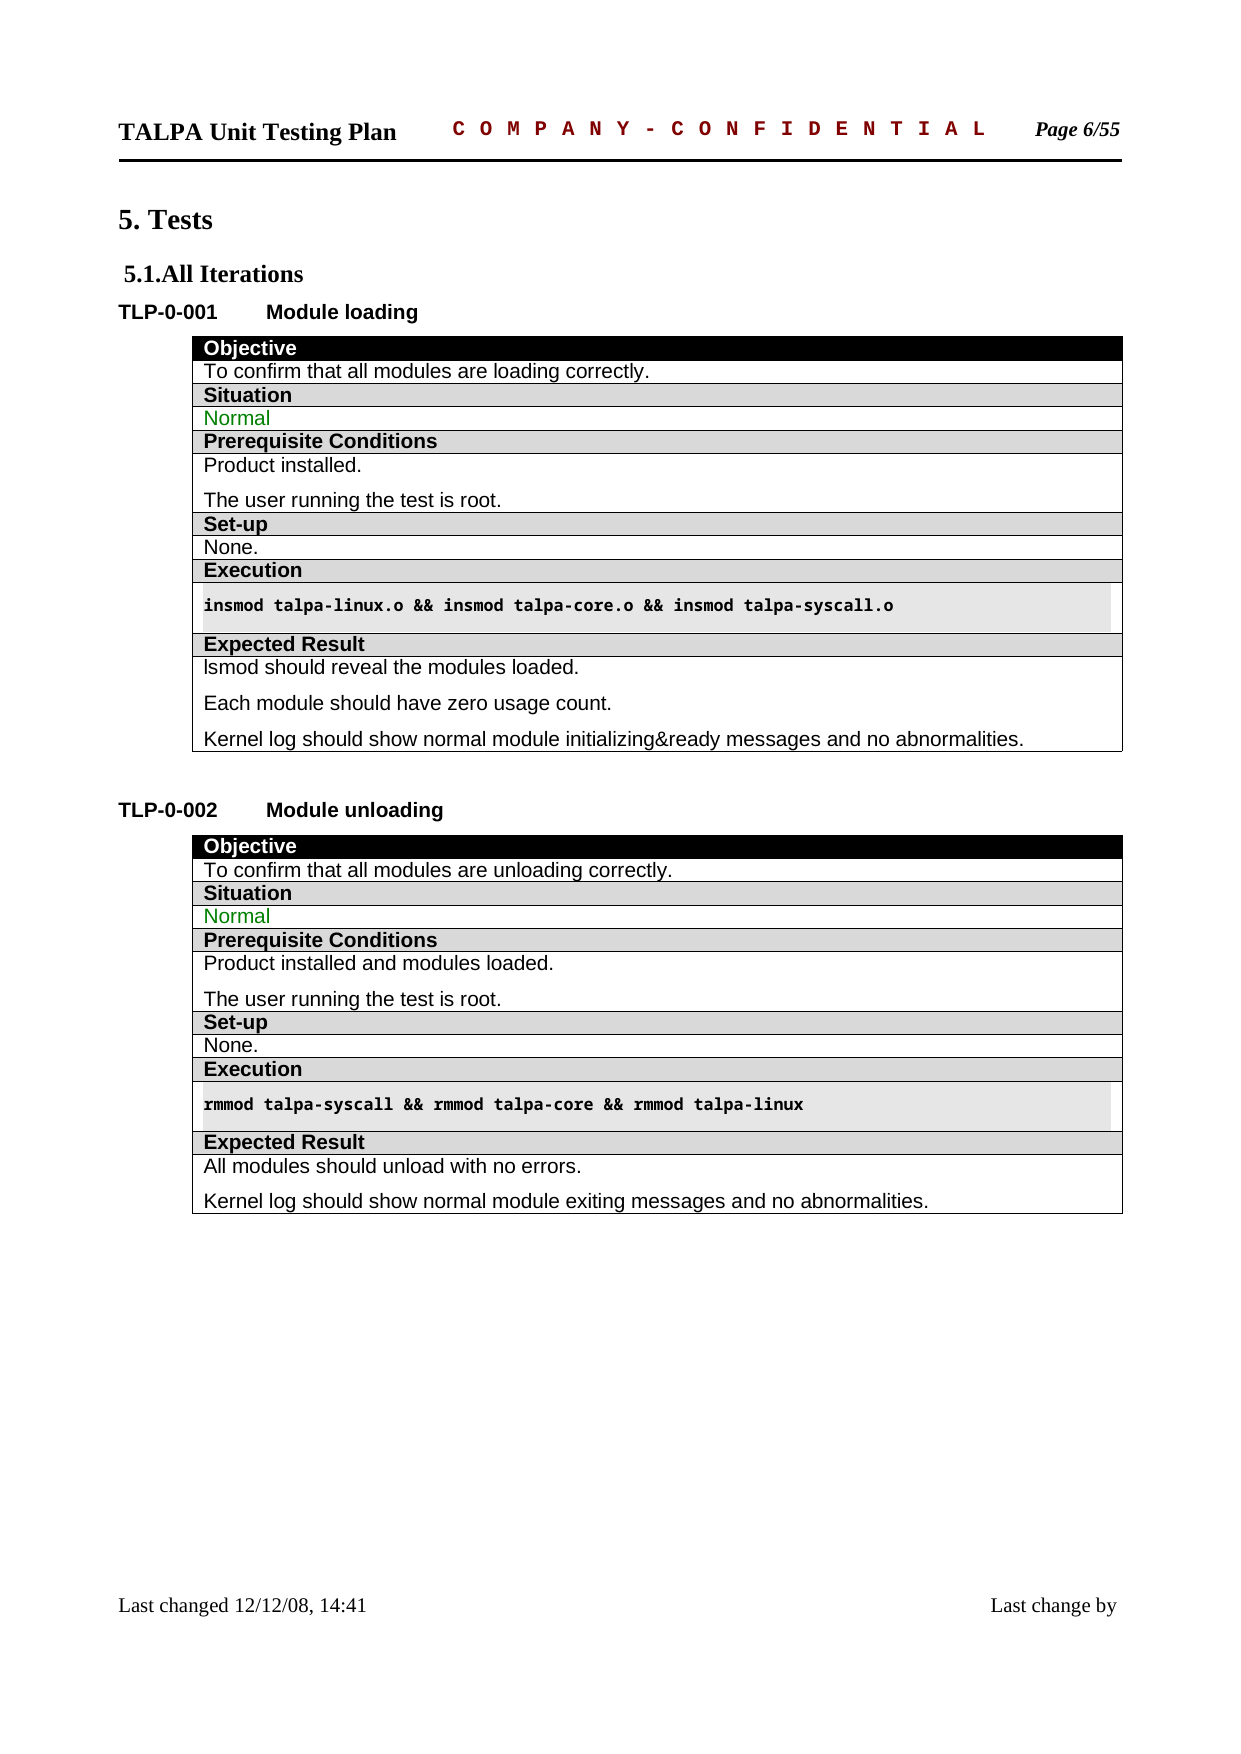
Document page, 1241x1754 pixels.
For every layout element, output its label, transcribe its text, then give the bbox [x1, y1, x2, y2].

table_cell None. [193, 1035, 1122, 1057]
text TLP-0-001 Module loading [118, 301, 1122, 324]
text TLP-0-002 Module unloading [118, 799, 1122, 822]
table_cell Situation [193, 384, 1122, 406]
table_cell To confirm that all modules are unloading correctly. [193, 859, 1122, 881]
subtitle Tests [118, 203, 1122, 235]
table_cell Prerequisite Conditions [193, 929, 1122, 951]
table_header Objective [193, 836, 1122, 858]
table_cell Set-up [193, 1012, 1122, 1034]
table_cell All modules should unload with no errors. Kernel log should show normal module exiting messages and no abnormalities. [193, 1155, 1122, 1213]
table_cell insmod talpa-linux.o && insmod talpa-core.o && insmod talpa-syscall.o [193, 583, 1122, 633]
table_cell Prerequisite Conditions [193, 431, 1122, 453]
table_header Objective [193, 337, 1122, 360]
table_cell Product installed and modules loaded. The user running the test is root. [193, 952, 1122, 1011]
table_cell Normal [193, 407, 1122, 430]
subtitle All Iterations [124, 260, 1122, 288]
table_cell Set-up [193, 513, 1122, 535]
table_cell None. [193, 536, 1122, 559]
table_cell Expected Result [193, 1132, 1122, 1154]
table_cell To confirm that all modules are loading correctly. [193, 361, 1122, 383]
table_cell Normal [193, 906, 1122, 928]
table_cell Execution [193, 1058, 1122, 1081]
table_cell Execution [193, 560, 1122, 582]
table_cell Expected Result [193, 634, 1122, 656]
table_cell Situation [193, 882, 1122, 905]
table_cell lsmod should reveal the modules loaded. Each module should have zero usage count. Kernel log should show normal module initializing&ready messages and no abnormalities. [193, 657, 1122, 751]
table_cell Product installed. The user running the test is root. [193, 454, 1122, 512]
